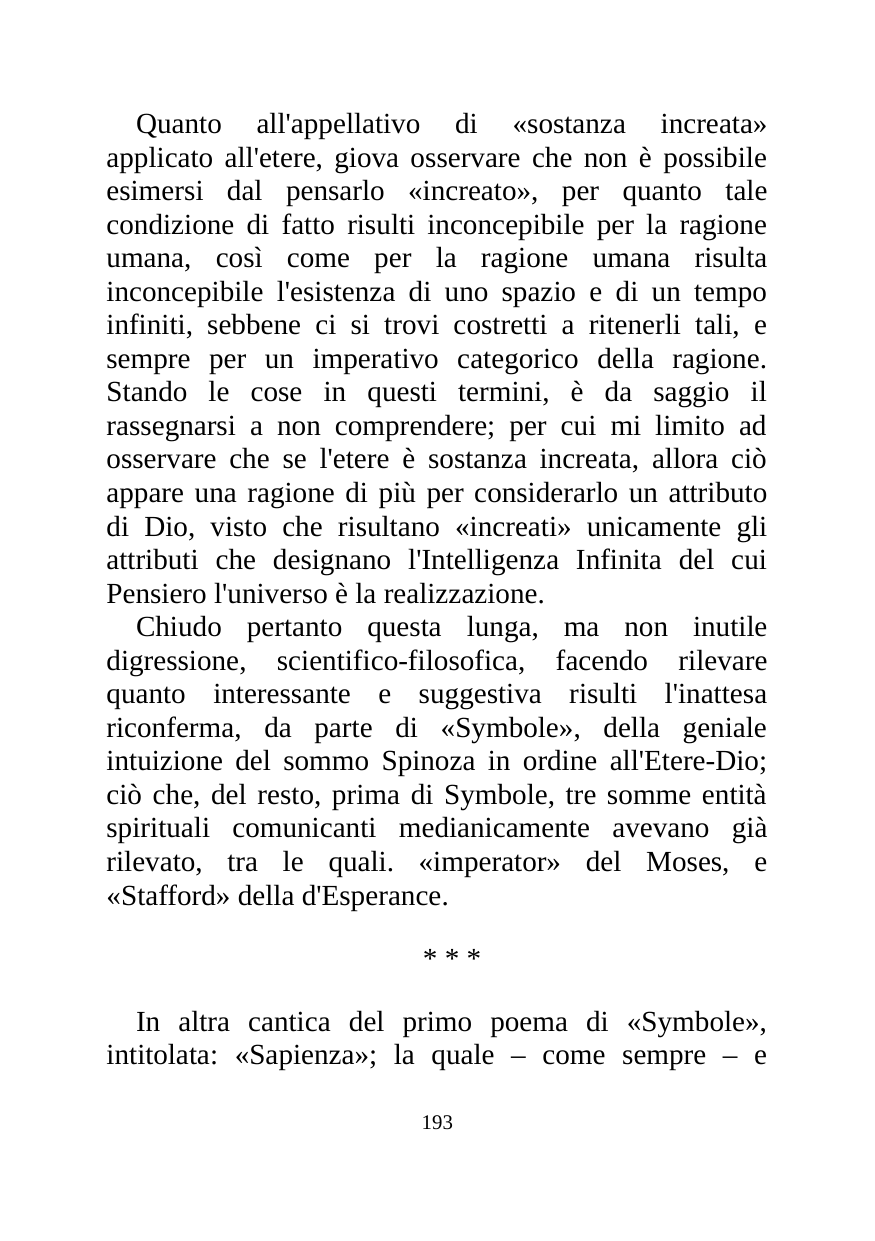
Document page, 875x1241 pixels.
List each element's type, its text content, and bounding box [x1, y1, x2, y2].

text In altra cantica del primo poema di «Symbole», intitolata: «Sapienza»; la quale – come sempre – e [106, 1004, 768, 1071]
text Chiudo pertanto questa lunga, ma non inutile digressione, scientifico-filosofica, facendo rilevare quanto interessante e suggestiva risulti l'inattesa riconferma, da parte di «Symbole», della geniale intuizione del sommo Spinoza in ordine all'Etere-Dio; ciò che, del resto, prima di Symbole, tre somme entità spirituali comunicanti medianicamente avevano già rilevato, tra le quali. «imperator» del Moses, e «Stafford» della d'Esperance. [106, 609, 768, 911]
text * * * [106, 941, 768, 974]
text Quanto all'appellativo di «sostanza increata» applicato all'etere, giova osservare che non è possibile esimersi dal pensarlo «increato», per quanto tale condizione di fatto risulti inconcepibile per la ragione umana, così come per la ragione umana risulta inconcepibile l'esistenza di uno spazio e di un tempo infiniti, sebbene ci si trovi costretti a ritenerli tali, e sempre per un imperativo categorico della ragione. Stando le cose in questi termini, è da saggio il rassegnarsi a non comprendere; per cui mi limito ad osservare che se l'etere è sostanza increata, allora ciò appare una ragione di più per considerarlo un attributo di Dio, visto che risultano «increati» unicamente gli attributi che designano l'Intelligenza Infinita del cui Pensiero l'universo è la realizzazione. [106, 106, 768, 609]
